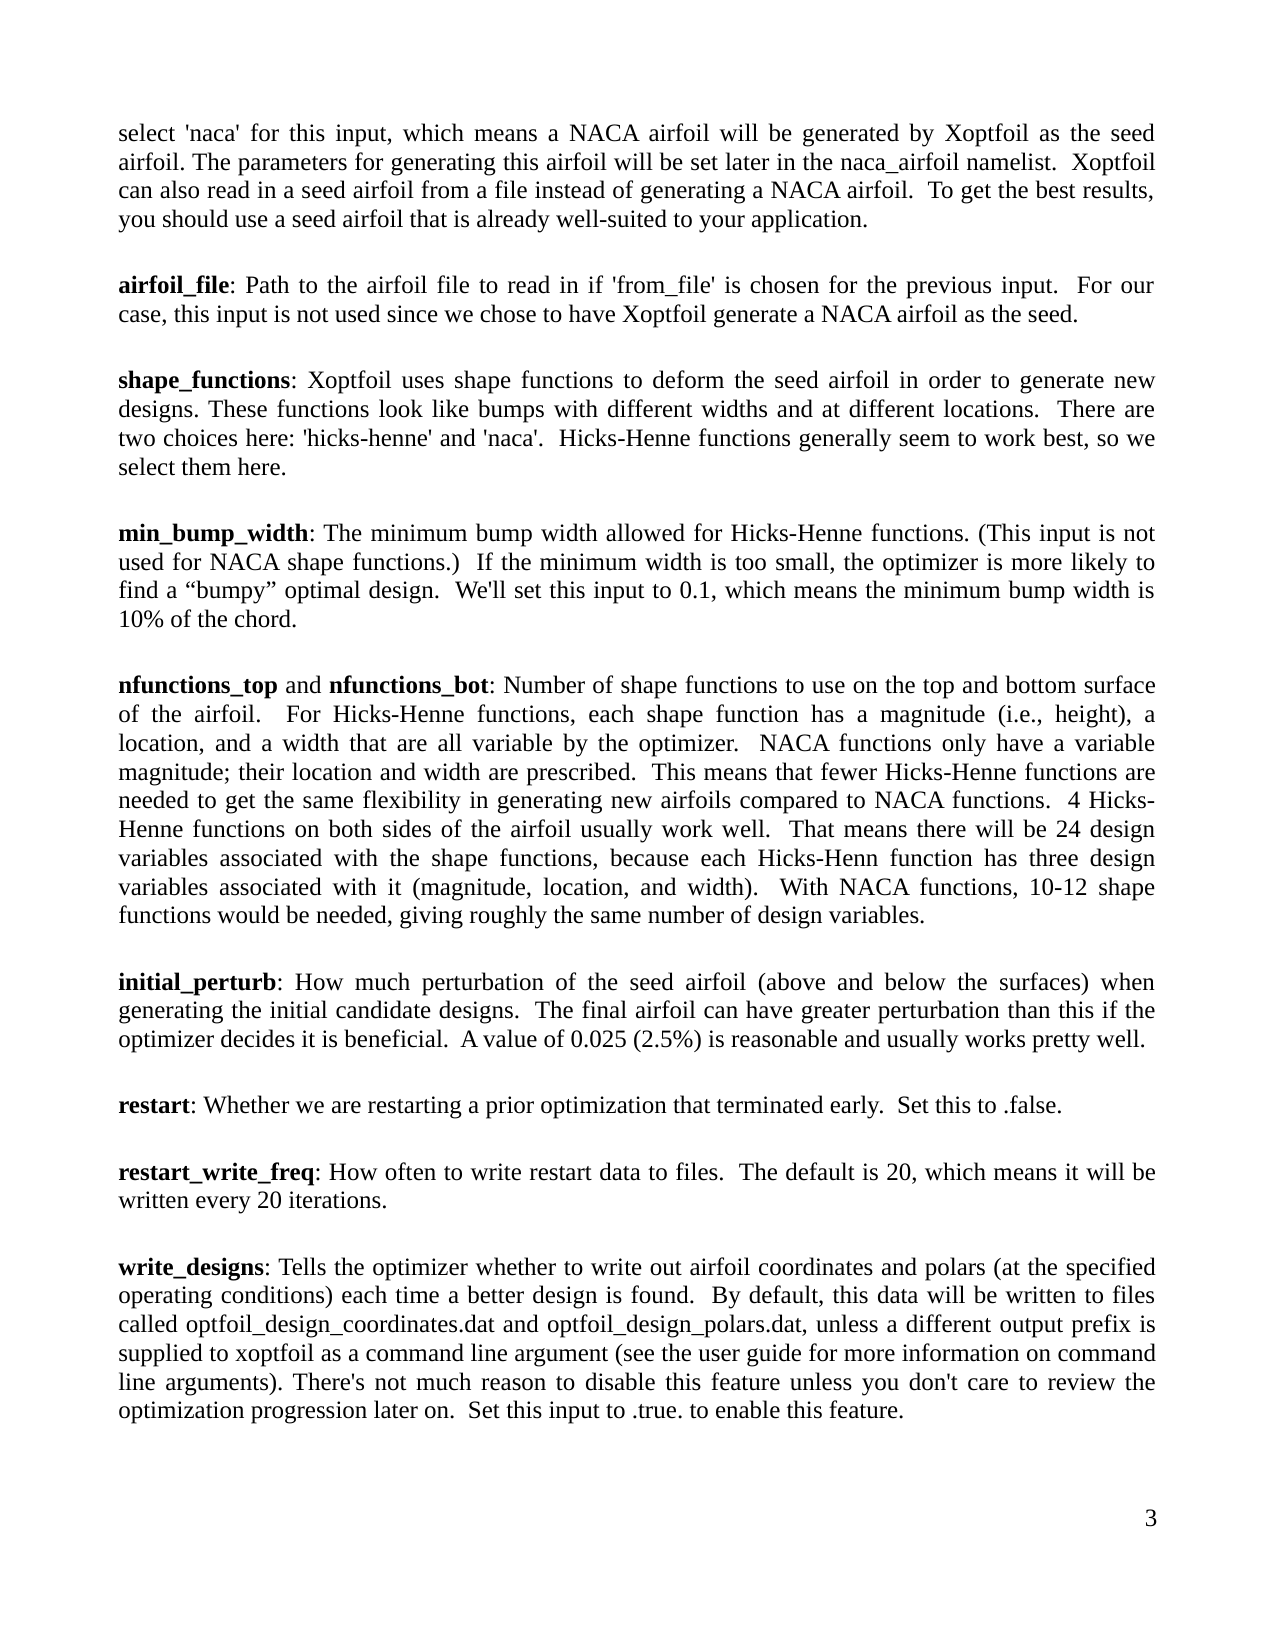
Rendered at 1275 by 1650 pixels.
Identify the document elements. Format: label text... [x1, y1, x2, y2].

text write_designs: Tells the optimizer whether to write out airfoil coordinates and polars (at the specified operating conditions) each time a better design is found. By default, this data will be written to files called optfoil_design_coordinates.dat and optfoil_design_polars.dat, unless a different output prefix is supplied to xoptfoil as a command line argument (see the user guide for more information on command line arguments). There's not much reason to disable this feature unless you don't care to review the optimization progression later on. Set this input to .true. to enable this feature. [118, 1252, 1157, 1424]
text shape_functions: Xoptfoil uses shape functions to deform the seed airfoil in order to generate new designs. These functions look like bumps with different widths and at different locations. There are two choices here: 'hicks-henne' and 'naca'. Hicks-Henne functions generally seem to work best, so we select them here. [118, 366, 1157, 481]
text airfoil_file: Path to the airfoil file to read in if 'from_file' is chosen for the previous input. For our case, this input is not used since we chose to have Xoptfoil generate a NACA airfoil as the seed. [118, 271, 1157, 328]
text min_bump_width: The minimum bump width allowed for Hicks-Henne functions. (This input is not used for NACA shape functions.) If the minimum width is too small, the optimizer is more likely to find a “bumpy” optimal design. We'll set this input to 0.1, which means the minimum bump width is 10% of the chord. [118, 518, 1157, 633]
text select 'naca' for this input, which means a NACA airfoil will be generated by Xoptfoil as the seed airfoil. The parameters for generating this airfoil will be set later in the naca_airfoil namelist. Xoptfoil can also read in a seed airfoil from a file instead of generating a NACA airfoil. To get the best results, you should use a seed airfoil that is already well-suited to your application. [118, 118, 1157, 233]
text nfunctions_top and nfunctions_bot: Number of shape functions to use on the top and bottom surface of the airfoil. For Hicks-Henne functions, each shape function has a magnitude (i.e., height), a location, and a width that are all variable by the optimizer. NACA functions only have a variable magnitude; their location and width are prescribed. This means that fewer Hicks-Henne functions are needed to get the same flexibility in generating new airfoils compared to NACA functions. 4 Hicks-Henne functions on both sides of the airfoil usually work well. That means there will be 24 design variables associated with the shape functions, because each Hicks-Henn function has three design variables associated with it (magnitude, location, and width). With NACA functions, 10-12 shape functions would be needed, giving roughly the same number of design variables. [118, 671, 1157, 929]
text restart_write_freq: How often to write restart data to files. The default is 20, which means it will be written every 20 iterations. [118, 1157, 1157, 1214]
text initial_perturb: How much perturbation of the seed airfoil (above and below the surfaces) when generating the initial candidate designs. The final airfoil can have greater perturbation than this if the optimizer decides it is beneficial. A value of 0.025 (2.5%) is reasonable and usually works pretty well. [118, 967, 1157, 1053]
text restart: Whether we are restarting a prior optimization that terminated early. Set this to .false. [118, 1091, 1157, 1119]
